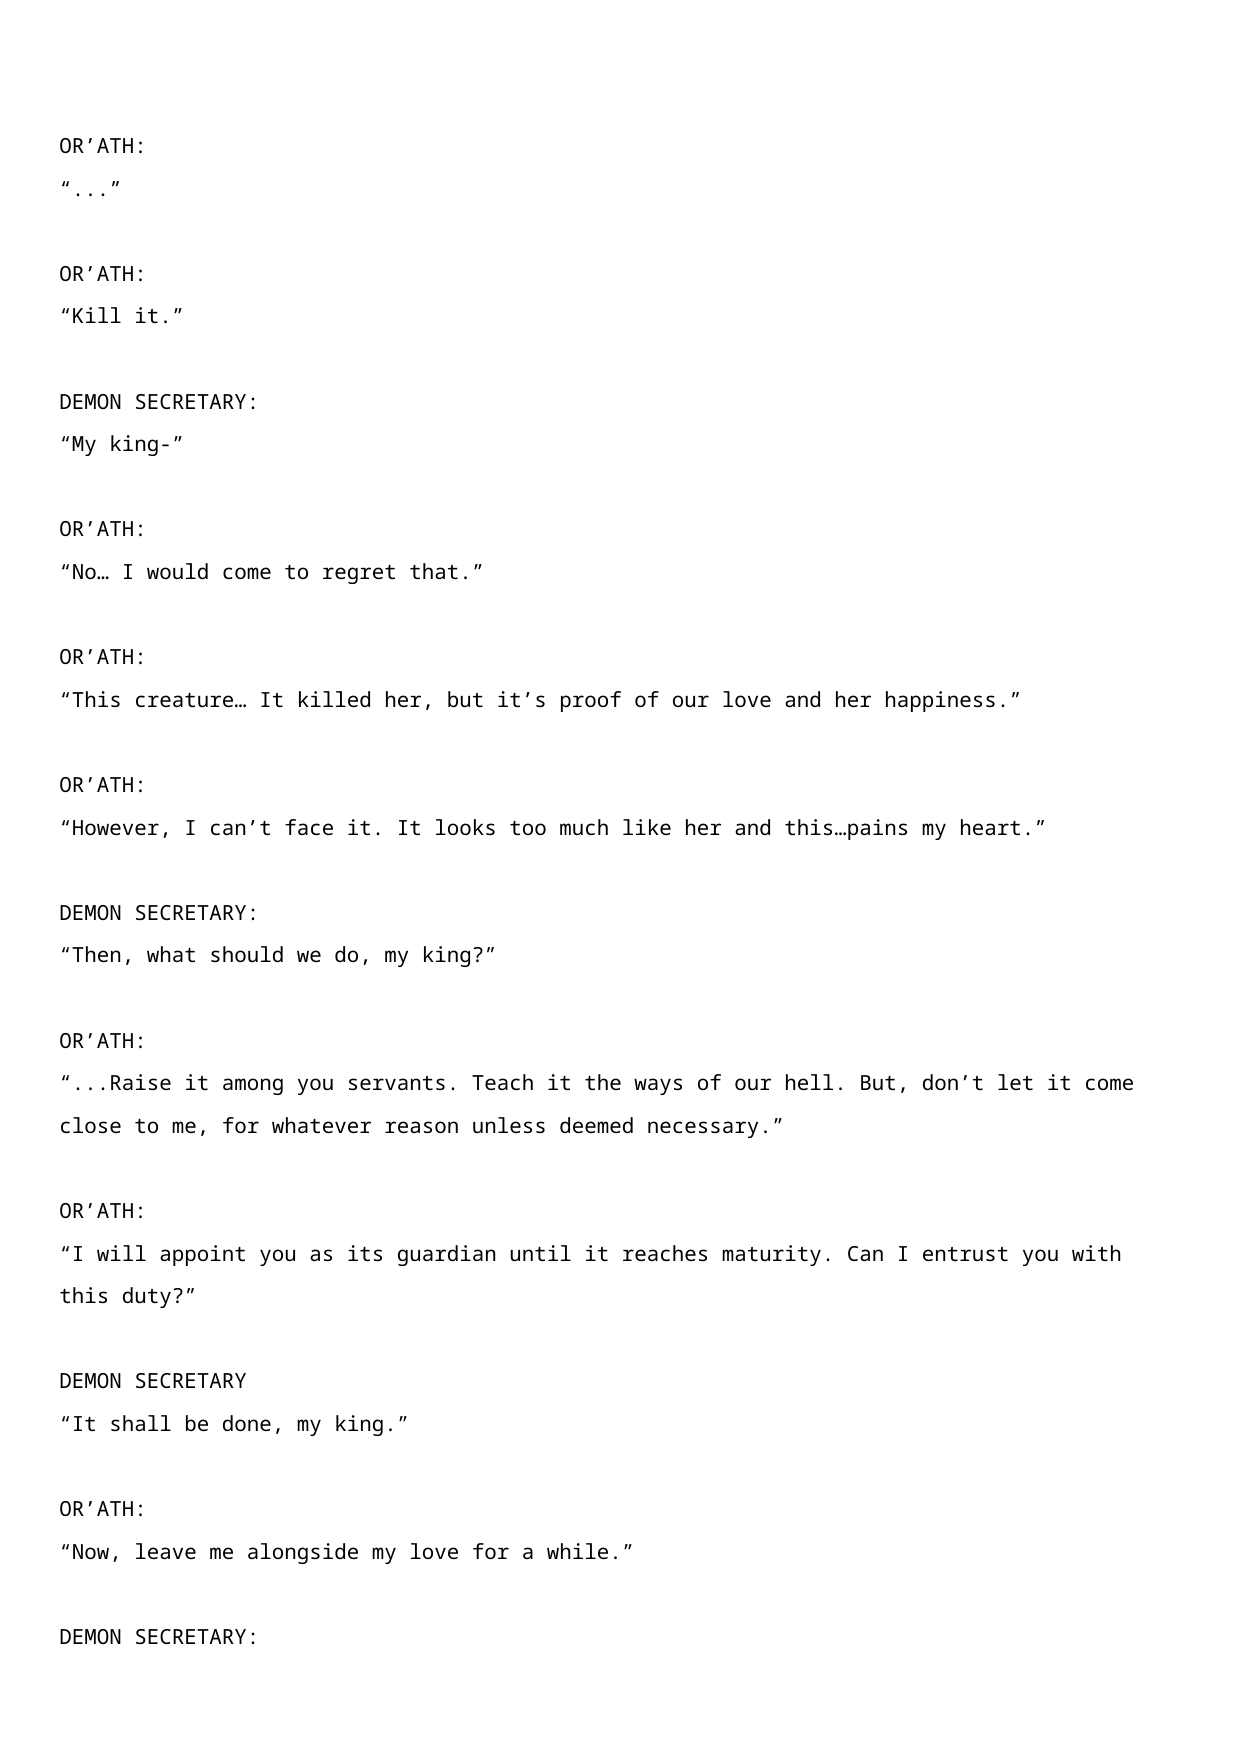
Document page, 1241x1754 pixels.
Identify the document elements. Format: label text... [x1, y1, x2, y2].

text OR’ATH: [59, 1196, 1181, 1225]
text “This creature… It killed her, but it’s proof of our love and her happiness.” [59, 685, 1181, 713]
text “However, I can’t face it. It looks too much like her and this…pains my heart.” [59, 813, 1181, 841]
text “Now, leave me alongside my love for a while.” [59, 1537, 1181, 1566]
text “Kill it.” [59, 302, 1181, 330]
text OR’ATH: [59, 131, 1181, 159]
text “I will appoint you as its guardian until it reaches maturity. Can I entrust you with this duty?” [59, 1239, 1181, 1310]
text “...Raise it among you servants. Teach it the ways of our hell. But, don’t let it come close to me, for whatever reason unless deemed necessary.” [59, 1068, 1181, 1139]
text “My king-” [59, 429, 1181, 458]
text DEMON SECRETARY: [59, 1622, 1181, 1651]
text OR’ATH: [59, 642, 1181, 671]
text OR’ATH: [59, 1026, 1181, 1054]
text OR’ATH: [59, 259, 1181, 287]
text OR’ATH: [59, 1494, 1181, 1523]
text DEMON SECRETARY [59, 1367, 1181, 1395]
text OR’ATH: [59, 770, 1181, 799]
text “Then, what should we do, my king?” [59, 941, 1181, 969]
text “It shall be done, my king.” [59, 1409, 1181, 1438]
text OR’ATH: [59, 514, 1181, 543]
text “...” [59, 174, 1181, 202]
text DEMON SECRETARY: [59, 898, 1181, 926]
text DEMON SECRETARY: [59, 387, 1181, 415]
text “No… I would come to regret that.” [59, 557, 1181, 586]
